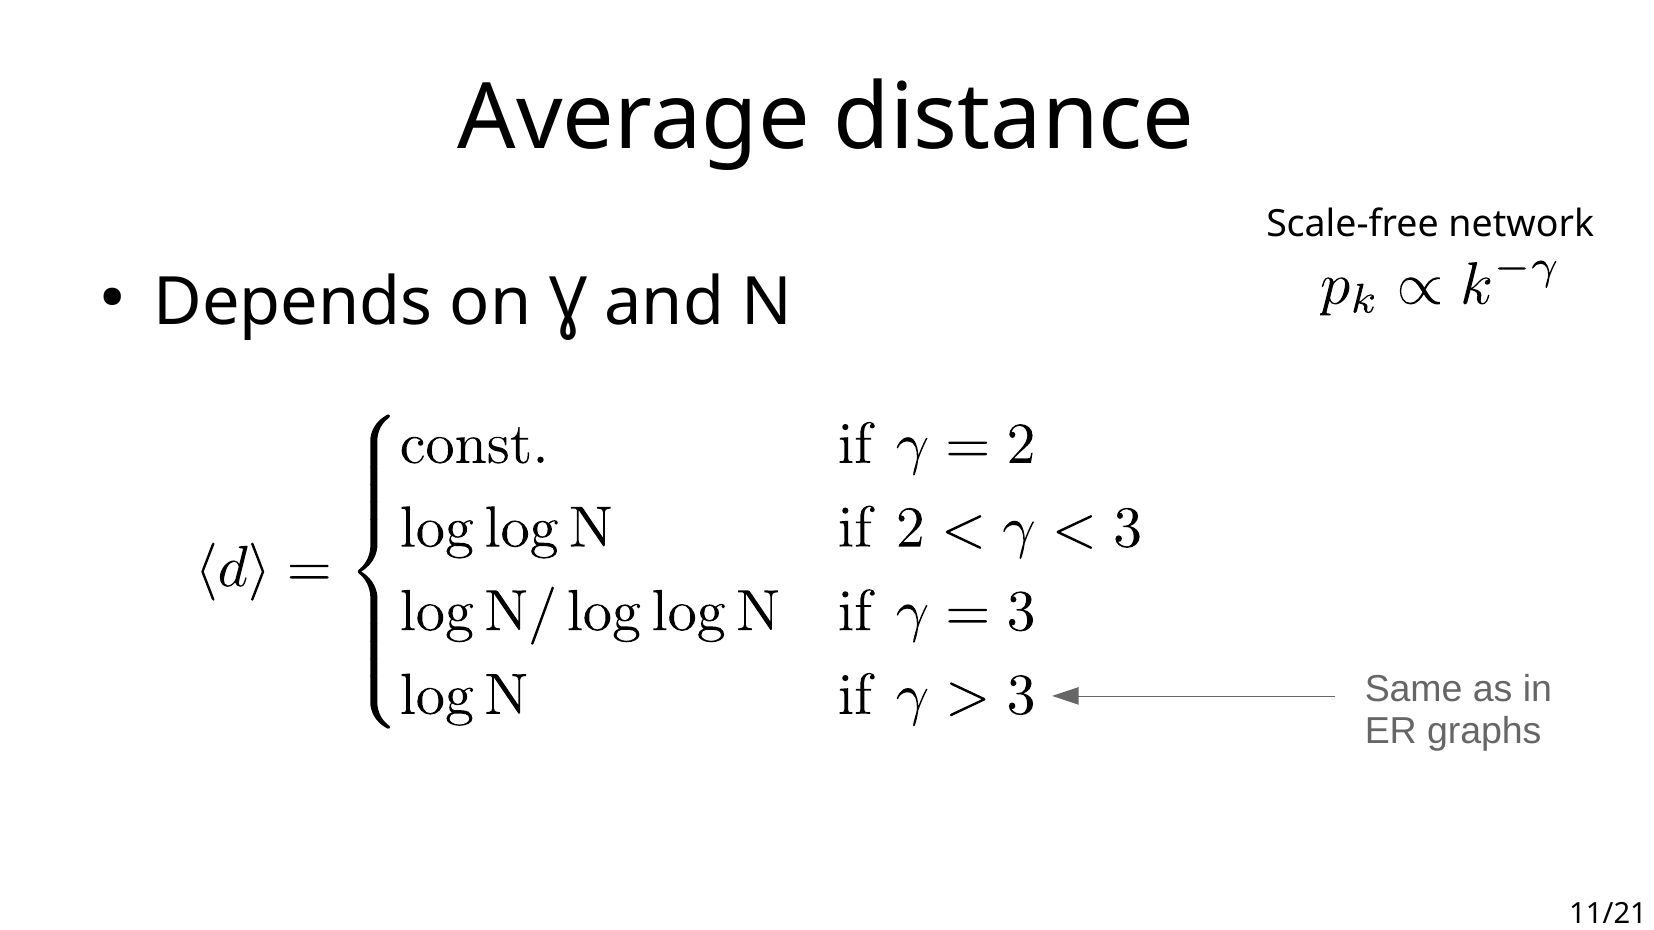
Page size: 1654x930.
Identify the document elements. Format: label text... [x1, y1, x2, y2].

text_box Scale-free network [1250, 188, 1611, 259]
title Average distance [82, 1, 1571, 225]
text_box Same as in ER graphs [1350, 660, 1591, 759]
text_box [195, 414, 1143, 729]
list Depends on Ɣ and N [82, 252, 1571, 793]
picture [1320, 259, 1559, 316]
